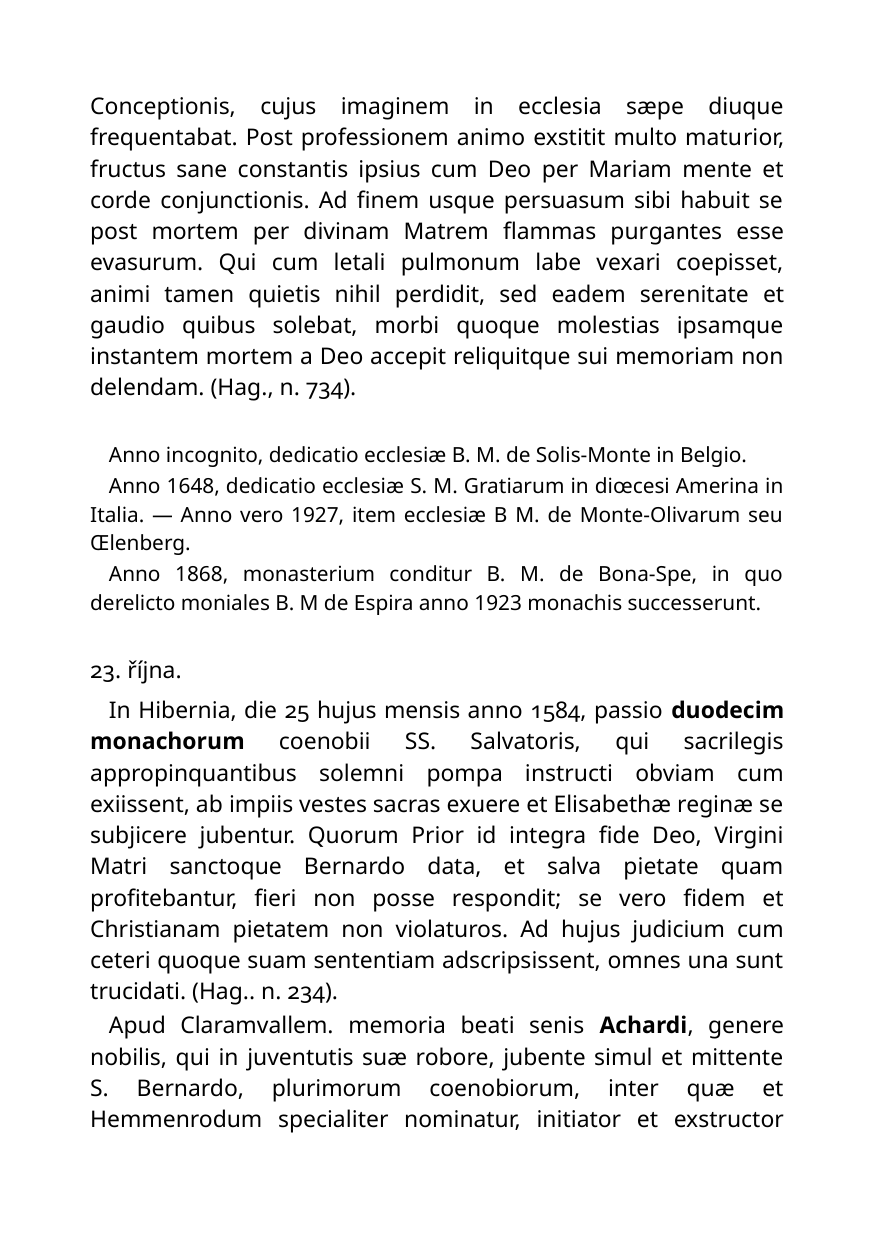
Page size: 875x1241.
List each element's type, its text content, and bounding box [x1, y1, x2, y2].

text Anno incognito, dedicatio ecclesiæ B. M. de Solis-Monte in Belgio. [90, 440, 784, 468]
text Conceptionis, cujus imaginem in ecclesia sæpe diuque frequentabat. Post professionem animo exstitit multo matu­rior, fructus sane constantis ipsius cum Deo per Mariam mente et corde conjunctionis. Ad finem usque persuasum sibi habuit se post mortem per divinam Matrem flammas pur­gantes esse evasurum. Qui cum letali pulmonum labe vexari coepisset, animi tamen quietis nihil perdidit, sed eadem sere­nitate et gaudio quibus solebat, morbi quoque molestias ipsamque instantem mortem a Deo accepit reliquitque sui memoriam non delendam. (Hag., n. 734). [90, 90, 784, 402]
text Anno 1868, monasterium conditur B. M. de Bona-Spe, in quo derelicto moniales B. M de Espira anno 1923 monachis successerunt. [90, 559, 784, 616]
text Apud Claramvallem. memoria beati senis Achardi, genere nobilis, qui in juventutis suæ robore, jubente simul et mittente S. Bernardo, plurimorum coenobiorum, inter quæ et Hemmenrodum specialiter nominatur, initiator et exstructor [90, 1009, 784, 1134]
text 23. října. [90, 654, 784, 685]
text In Hibernia, die 25 hujus mensis anno 1584, passio duo­decim monachorum coenobii SS. Salvatoris, qui sacrilegis appropinquantibus solemni pompa instructi obviam cum exiissent, ab impiis vestes sacras exuere et Elisabethæ reginæ se subjicere jubentur. Quorum Prior id integra fide Deo, Virgini Matri sanctoque Bernardo data, et salva pietate quam profitebantur, fieri non posse respondit; se vero fidem et Christianam pietatem non violaturos. Ad hujus judicium cum ceteri quoque suam sententiam adscripsissent, omnes una sunt trucidati. (Hag.. n. 234). [90, 694, 784, 1006]
text Anno 1648, dedicatio ecclesiæ S. M. Gratiarum in diœcesi Amerina in Italia. — Anno vero 1927, item ecclesiæ B M. de Monte-Olivarum seu Œlenberg. [90, 471, 784, 557]
